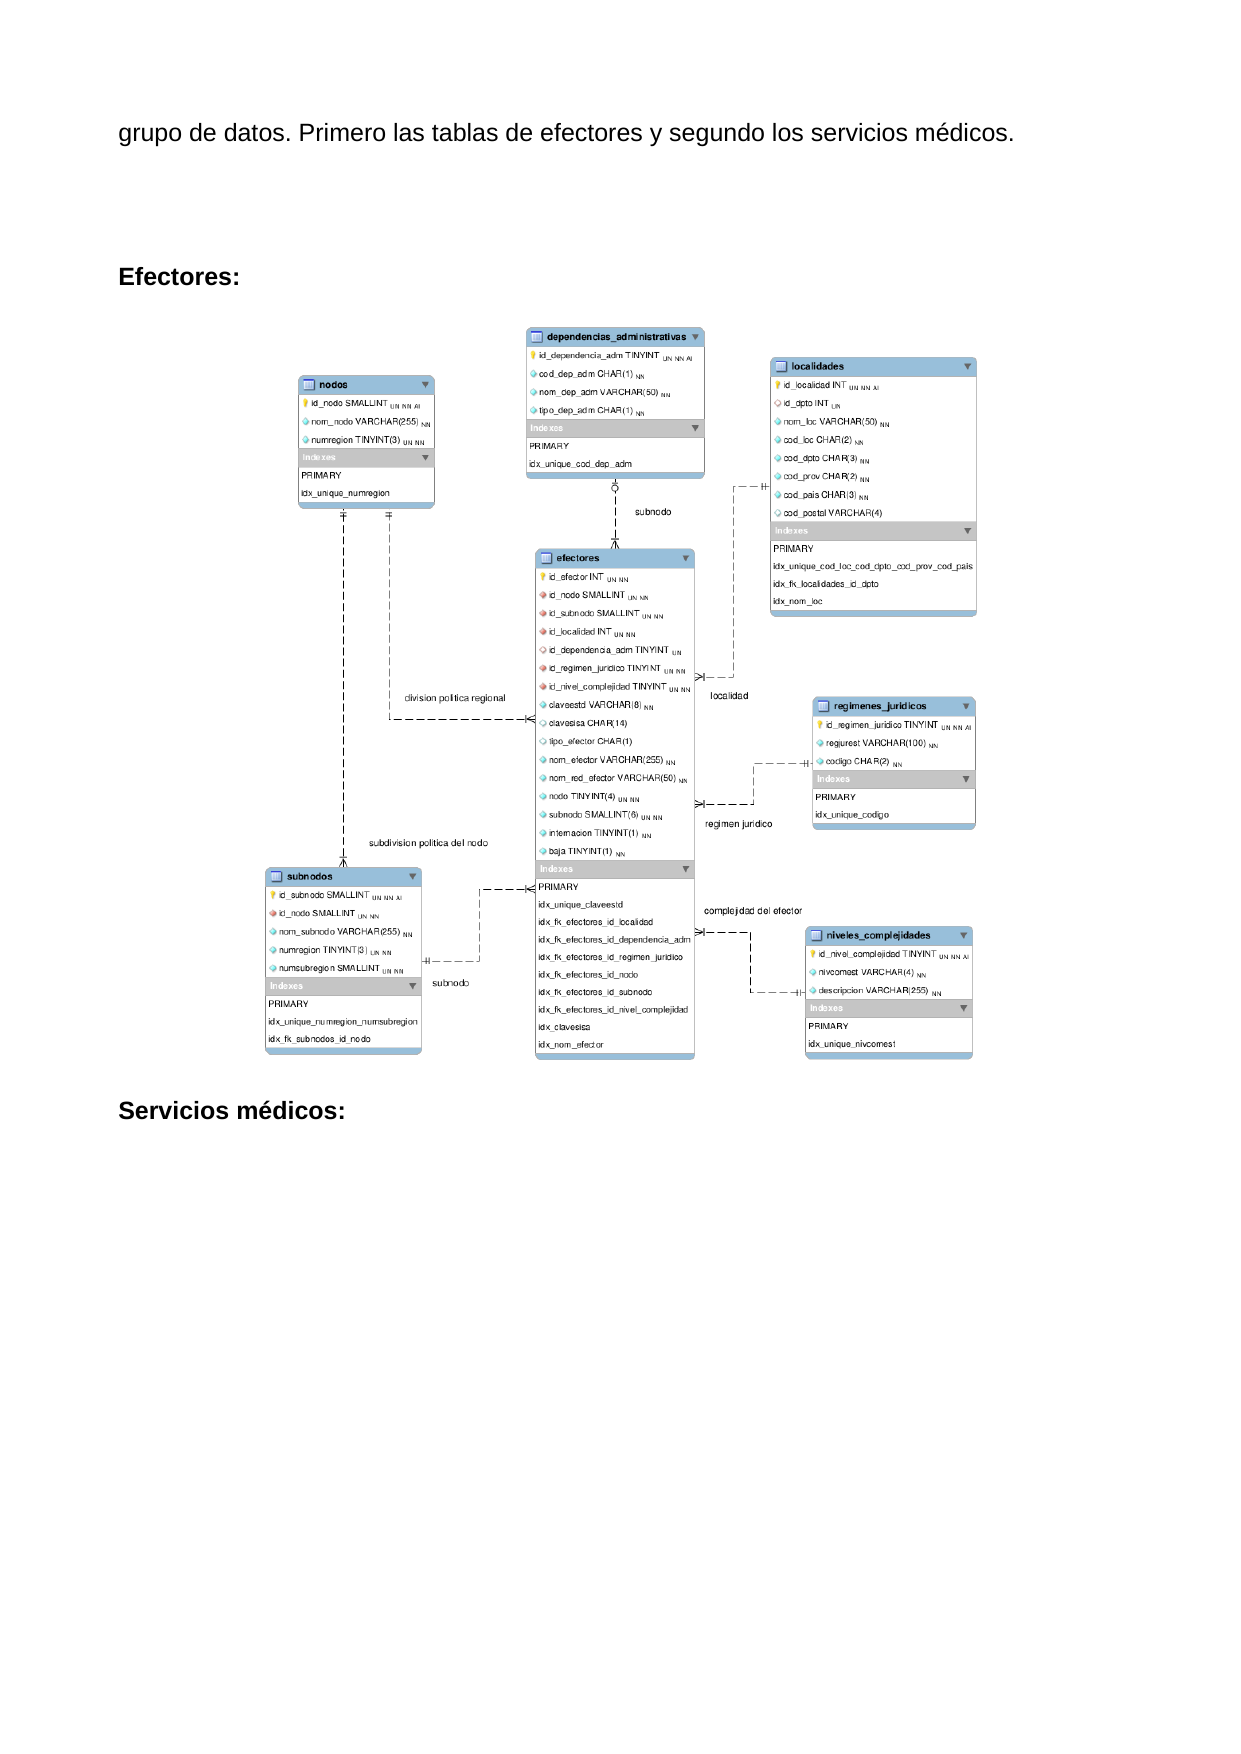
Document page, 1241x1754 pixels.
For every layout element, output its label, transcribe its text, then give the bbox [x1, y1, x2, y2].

text Efectores: [118, 262, 1122, 291]
picture [257, 319, 984, 1067]
text grupo de datos. Primero las tablas de efectores y segundo los servicios médicos. [118, 118, 1122, 147]
text Servicios médicos: [118, 1096, 1122, 1124]
